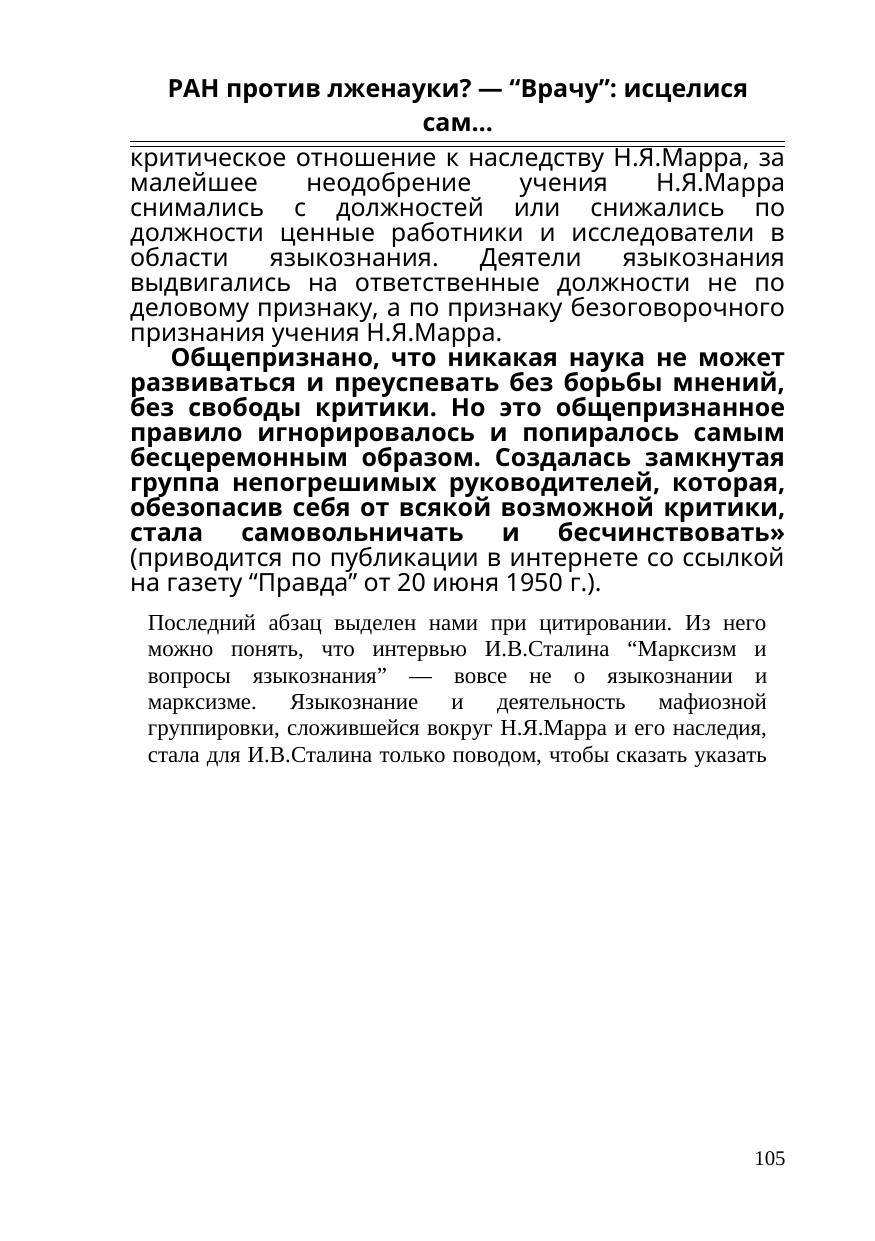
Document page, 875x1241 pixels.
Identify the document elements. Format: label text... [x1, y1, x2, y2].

text Общепризнано, что никакая наука не может развиваться и преуспевать без борьбы мнений, без свободы критики. Но это общепризнанное правило игнорировалось и попиралось самым бесцеремонным образом. Создалась замкнутая группа непогрешимых руководителей, которая, обезопасив себя от всякой возможной критики, стала самовольничать и бесчинствовать» (приводится по публикации в интернете со ссылкой на газету “Правда” от 20 июня 1950 г.). [130, 346, 785, 596]
text критическое отношение к наследству Н.Я.Марра, за малейшее неодобрение учения Н.Я.Марра снимались с должностей или снижались по должности ценные работники и исследователи в области языкознания. Деятели языкознания выдвигались на ответственные должности не по деловому признаку, а по признаку безоговорочного признания учения Н.Я.Марра. [130, 147, 785, 346]
text Последний абзац выделен нами при цитировании. Из него можно понять, что интервью И.В.Сталина “Марксизм и вопросы языкознания” — вовсе не о языкознании и марксизме. Языкознание и деятельность мафиозной группировки, сложившейся вокруг Н.Я.Марра и его наследия, стала для И.В.Сталина только поводом, чтобы сказать указать [148, 609, 768, 793]
